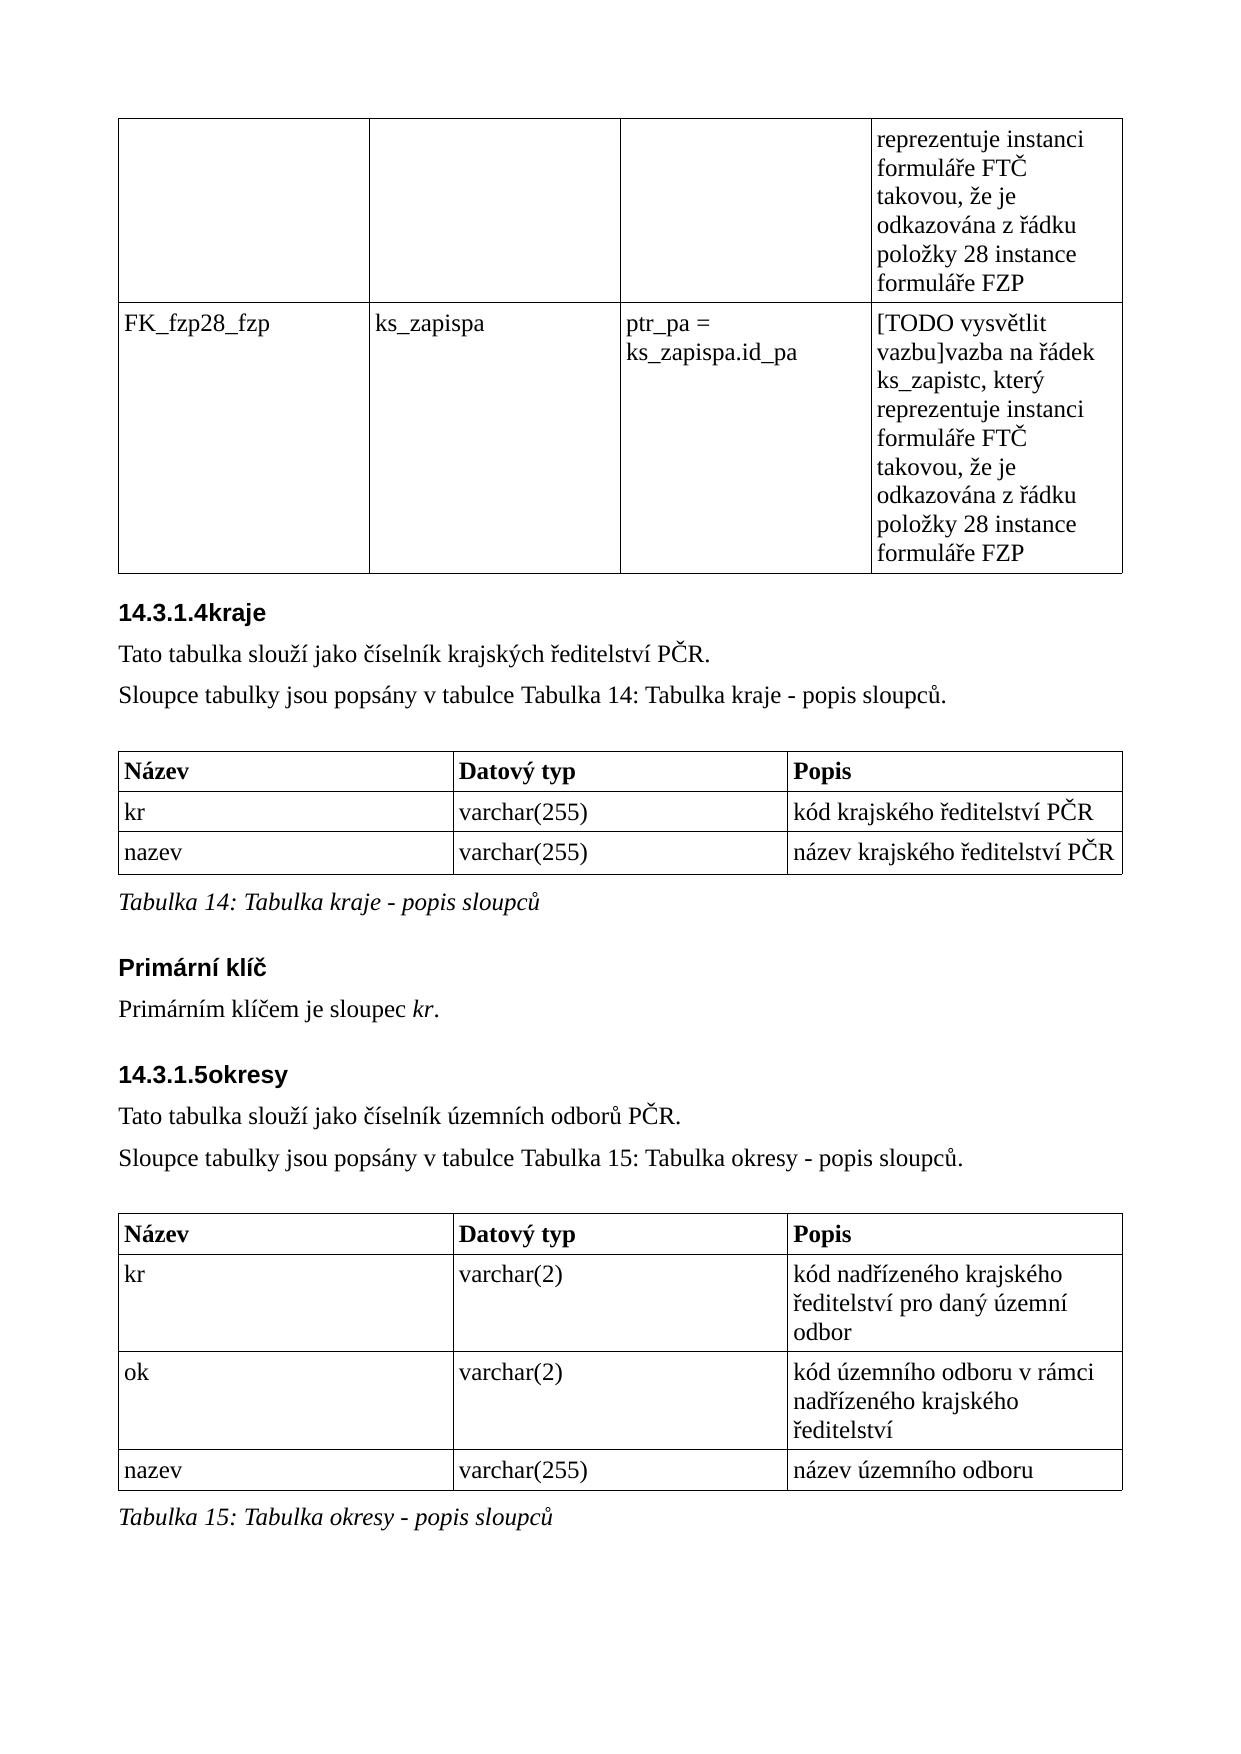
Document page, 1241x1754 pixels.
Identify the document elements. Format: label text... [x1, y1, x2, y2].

text Tato tabulka slouží jako číselník krajských ředitelství PČR. [118, 639, 1122, 667]
table_cell kód územního odboru v rámci nadřízeného krajského ředitelství [788, 1352, 1122, 1449]
subtitle okresy [118, 1060, 1122, 1089]
table_header Název [119, 1214, 453, 1254]
table_cell varchar(255) [454, 792, 787, 831]
table_cell [370, 119, 620, 302]
text Sloupce tabulky jsou popsány v tabulce Tabulka 15: Tabulka okresy - popis sloupců. [118, 1143, 1122, 1171]
table_cell kr [119, 792, 453, 831]
table_cell varchar(255) [454, 832, 787, 874]
text Primárním klíčem je sloupec kr. [118, 994, 1122, 1023]
table_cell nazev [119, 832, 453, 874]
table_cell varchar(2) [454, 1255, 787, 1351]
table_header Název [119, 752, 453, 791]
text Sloupce tabulky jsou popsány v tabulce Tabulka 14: Tabulka kraje - popis sloupců. [118, 680, 1122, 709]
table_header Popis [788, 1214, 1122, 1254]
subtitle Primární klíč [118, 953, 1122, 982]
text Tato tabulka slouží jako číselník územních odborů PČR. [118, 1101, 1122, 1130]
table_cell ks_zapispa [370, 303, 620, 572]
table_cell kr [119, 1255, 453, 1351]
table_cell [TODO vysvětlit vazbu]vazba na řádek ks_zapistc, který reprezentuje instanci formuláře FTČ takovou, že je odkazována z řádku položky 28 instance formuláře FZP [872, 303, 1122, 572]
table_cell varchar(2) [454, 1352, 787, 1449]
table_cell varchar(255) [454, 1450, 787, 1489]
table_header Datový typ [454, 1214, 787, 1254]
table_cell název územního odboru [788, 1450, 1122, 1489]
table_header Popis [788, 752, 1122, 791]
text Tabulka 15: Tabulka okresy - popis sloupců [118, 1502, 1122, 1531]
table_cell nazev [119, 1450, 453, 1489]
table_cell reprezentuje instanci formuláře FTČ takovou, že je odkazována z řádku položky 28 instance formuláře FZP [872, 119, 1122, 302]
table_cell [621, 119, 871, 302]
table_cell ptr_pa = ks_zapispa.id_pa [621, 303, 871, 572]
table_cell kód nadřízeného krajského ředitelství pro daný územní odbor [788, 1255, 1122, 1351]
text Tabulka 14: Tabulka kraje - popis sloupců [118, 887, 1122, 916]
table_header Datový typ [454, 752, 787, 791]
table_cell FK_fzp28_fzp [119, 303, 369, 572]
table_cell název krajského ředitelství PČR [788, 832, 1122, 874]
subtitle kraje [118, 598, 1122, 626]
table_cell [119, 119, 369, 302]
table_cell kód krajského ředitelství PČR [788, 792, 1122, 831]
table_cell ok [119, 1352, 453, 1449]
